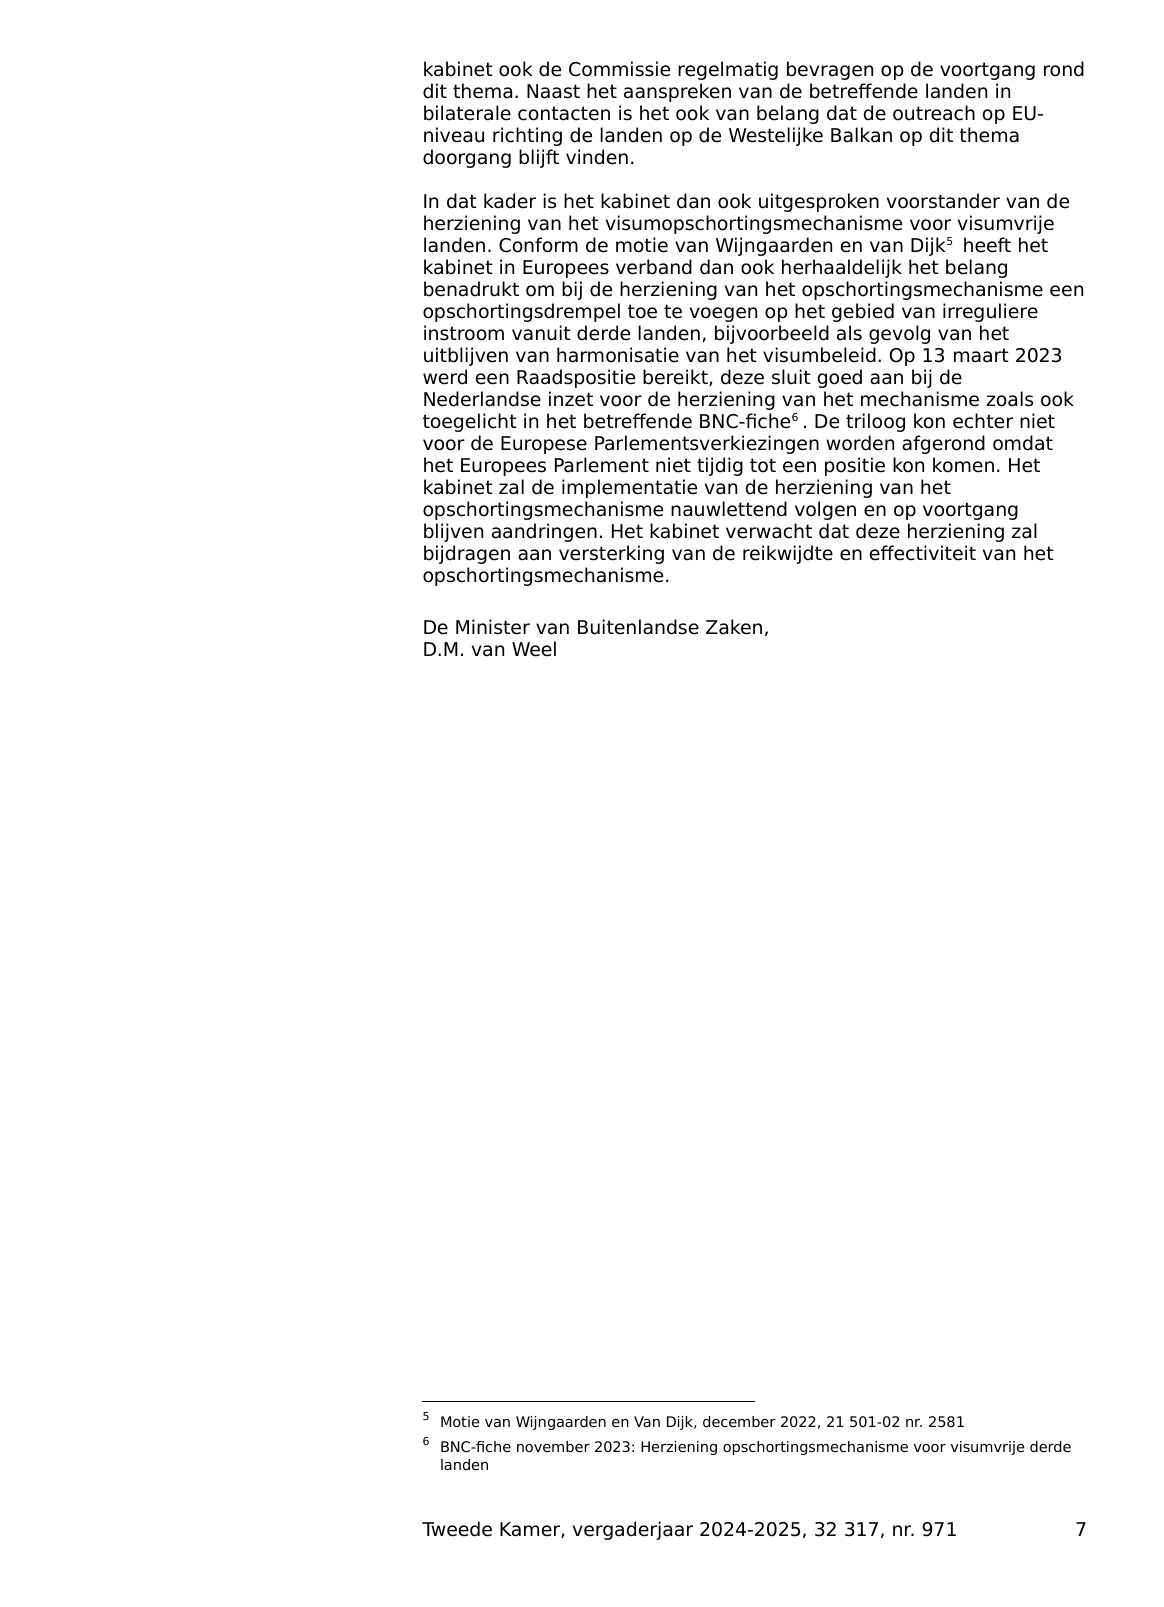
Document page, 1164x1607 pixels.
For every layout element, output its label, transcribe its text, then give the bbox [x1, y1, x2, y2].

text In dat kader is het kabinet dan ook uitgesproken voorstander van de herziening van het visumopschortingsmechanisme voor visumvrije landen. Conform de motie van Wijngaarden en van Dijk heeft het kabinet in Europees verband dan ook herhaaldelijk het belang benadrukt om bij de herziening van het opschortingsmechanisme een opschortingsdrempel toe te voegen op het gebied van irreguliere instroom vanuit derde landen, bijvoorbeeld als gevolg van het uitblijven van harmonisatie van het visumbeleid. Op 13 maart 2023 werd een Raadspositie bereikt, deze sluit goed aan bij de Nederlandse inzet voor de herziening van het mechanisme zoals ook toegelicht in het betreffende BNC-fiche. De triloog kon echter niet voor de Europese Parlementsverkiezingen worden afgerond omdat het Europees Parlement niet tijdig tot een positie kon komen. Het kabinet zal de implementatie van de herziening van het opschortingsmechanisme nauwlettend volgen en op voortgang blijven aandringen. Het kabinet verwacht dat deze herziening zal bijdragen aan versterking van de reikwijdte en effectiviteit van het opschortingsmechanisme. [422, 191, 1087, 587]
text kabinet ook de Commissie regelmatig bevragen op de voortgang rond dit thema. Naast het aanspreken van de betreffende landen in bilaterale contacten is het ook van belang dat de outreach op EU-niveau richting de landen op de Westelijke Balkan op dit thema doorgang blijft vinden. [422, 59, 1087, 169]
text Motie van Wijngaarden en Van Dijk, december 2022, 21 501-02 nr. 2581 [422, 1410, 1087, 1432]
text BNC-fiche november 2023: Herziening opschortingsmechanisme voor visumvrije derde landen [422, 1435, 1087, 1474]
text De Minister van Buitenlandse Zaken, D.M. van Weel [422, 617, 1087, 661]
